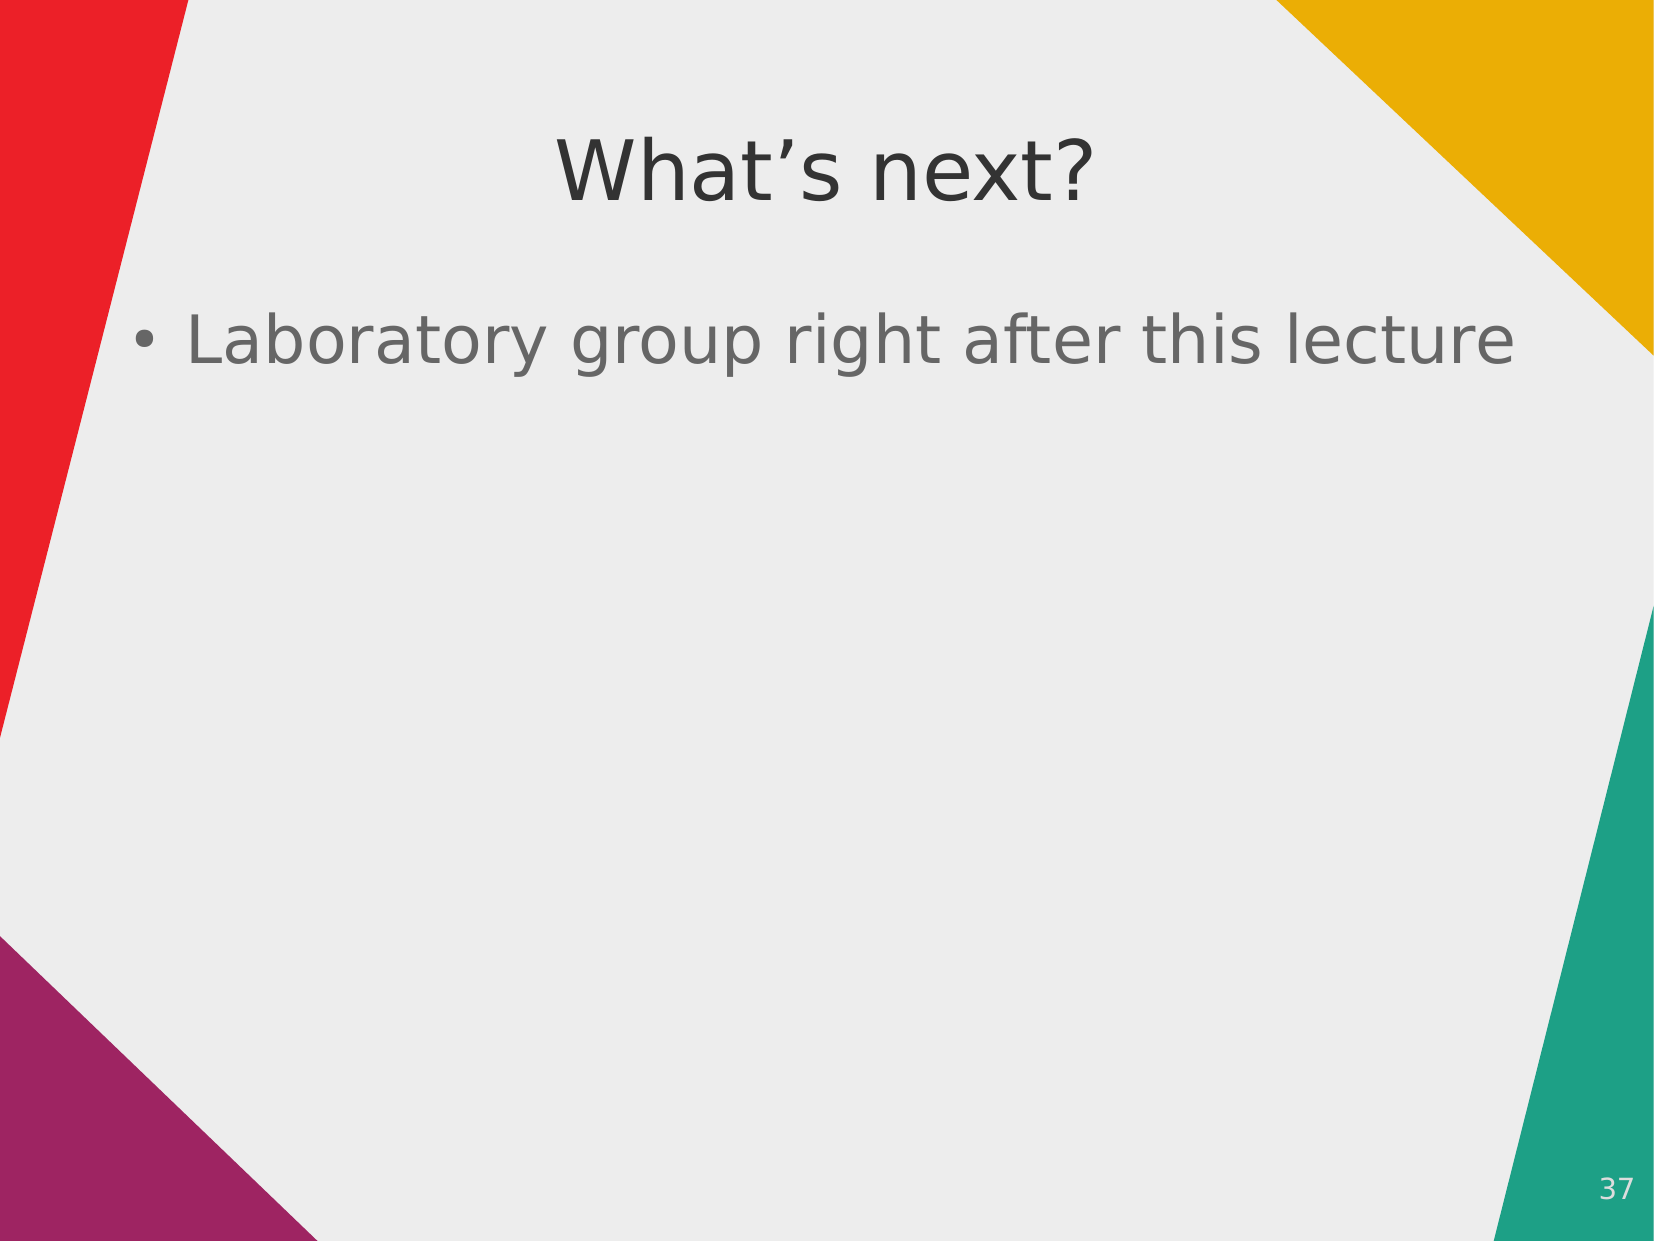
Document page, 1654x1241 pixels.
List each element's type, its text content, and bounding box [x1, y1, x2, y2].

title What’s next? [114, 73, 1539, 271]
list Laboratory group right after this lecture [114, 302, 1539, 1033]
